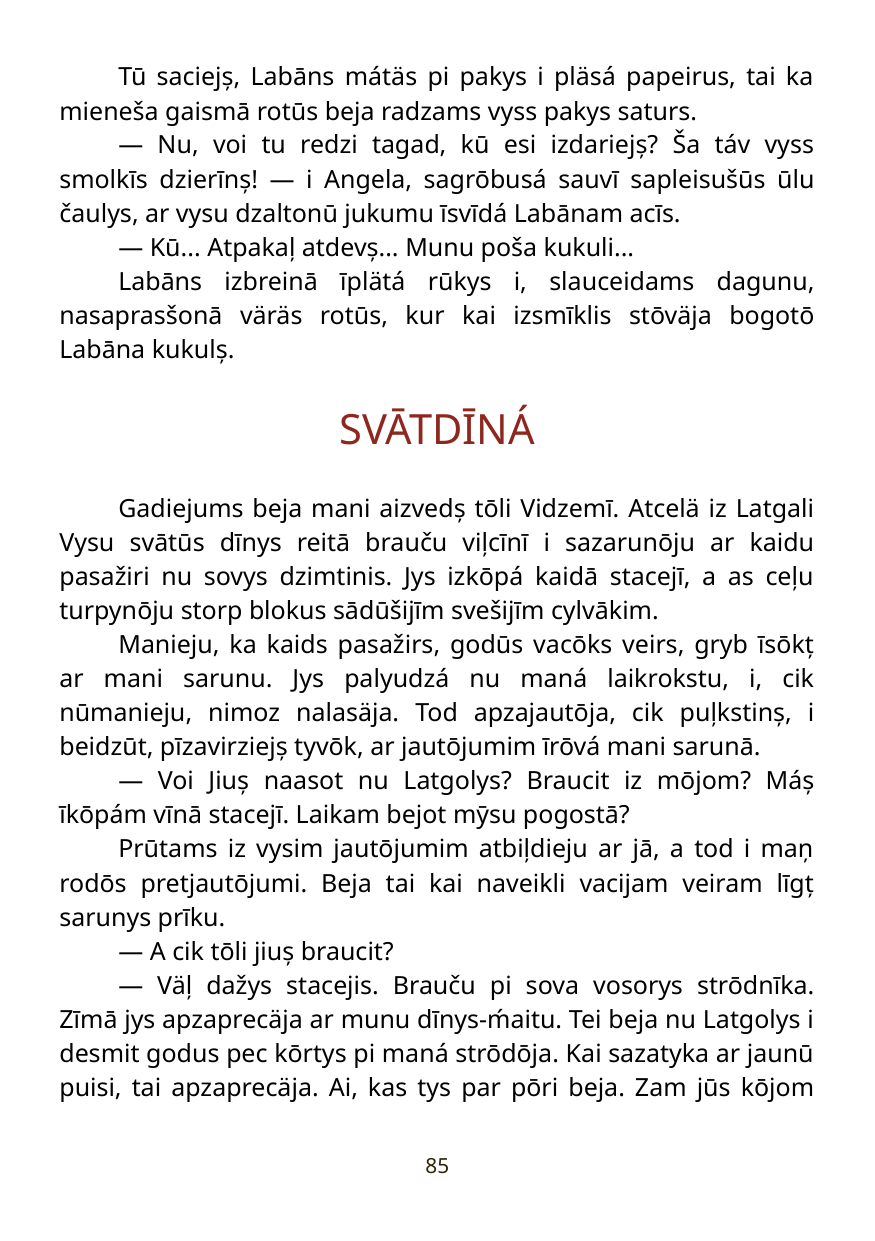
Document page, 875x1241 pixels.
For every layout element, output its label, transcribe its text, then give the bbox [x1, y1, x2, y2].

text Prūtams iz vysim jautōjumim atbiļdieju ar jā, a tod i maņ rodōs pretjautōjumi. Beja tai kai naveikli vacijam veiram līgț sarunys prīku. [59, 831, 815, 933]
text — Voi Jiuș naasot nu Latgolys? Braucit iz mōjom? Máș īkōpám vīnā stacejī. Laikam bejot mȳsu pogostā? [59, 763, 815, 831]
text Gadiejums beja mani aizvedș tōli Vidzemī. Atcelä iz Latgali Vysu svātūs dīnys reitā brauču viļcīnī i sazarunōju ar kaidu pasažiri nu sovys dzimtinis. Jys izkōpá kaidā stacejī, a as ceļu turpynōju storp blokus sādūšijīm svešijīm cylvākim. [59, 491, 815, 627]
text — Nu, voi tu redzi tagad, kū esi izdariejș? Ša táv vyss smolkīs dzierīnș! — i Angela, sagrōbusá sauvī sapleisušūs ūlu čaulys, ar vysu dzaltonū jukumu īsvīdá Labānam acīs. [59, 127, 815, 229]
text SVĀTDĪNÁ [59, 400, 815, 456]
text Tū saciejș, Labāns mátäs pi pakys i pläsá papeirus, tai ka mieneša gaismā rotūs beja radzams vyss pakys saturs. [59, 59, 815, 127]
text — A cik tōli jiuș braucit? [59, 933, 815, 967]
text Manieju, ka kaids pasažirs, godūs vacōks veirs, gryb īsōkț ar mani sarunu. Jys palyudzá nu maná laikrokstu, i, cik nūmanieju, nimoz nalasäja. Tod apzajautōja, cik puļkstinș, i beidzūt, pīzavirziejș tyvōk, ar jautōjumim īrōvá mani sarunā. [59, 627, 815, 763]
text — Väļ dažys stacejis. Brauču pi sova vosorys strōdnīka. Zīmā jys apzaprecäja ar munu dīnys-ḿaitu. Tei beja nu Latgolys i desmit godus pec kōrtys pi maná strōdōja. Kai sazatyka ar jaunū puisi, tai apzaprecäja. Ai, kas tys par pōri beja. Zam jūs kōjom [59, 967, 815, 1104]
text Labāns izbreinā īplätá rūkys i, slauceidams dagunu, nasaprasšonā väräs rotūs, kur kai izsmīklis stōväja bogotō Labāna kukulș. [59, 263, 815, 366]
text — Kū... Atpakaļ atdevș... Munu poša kukuli... [59, 229, 815, 263]
